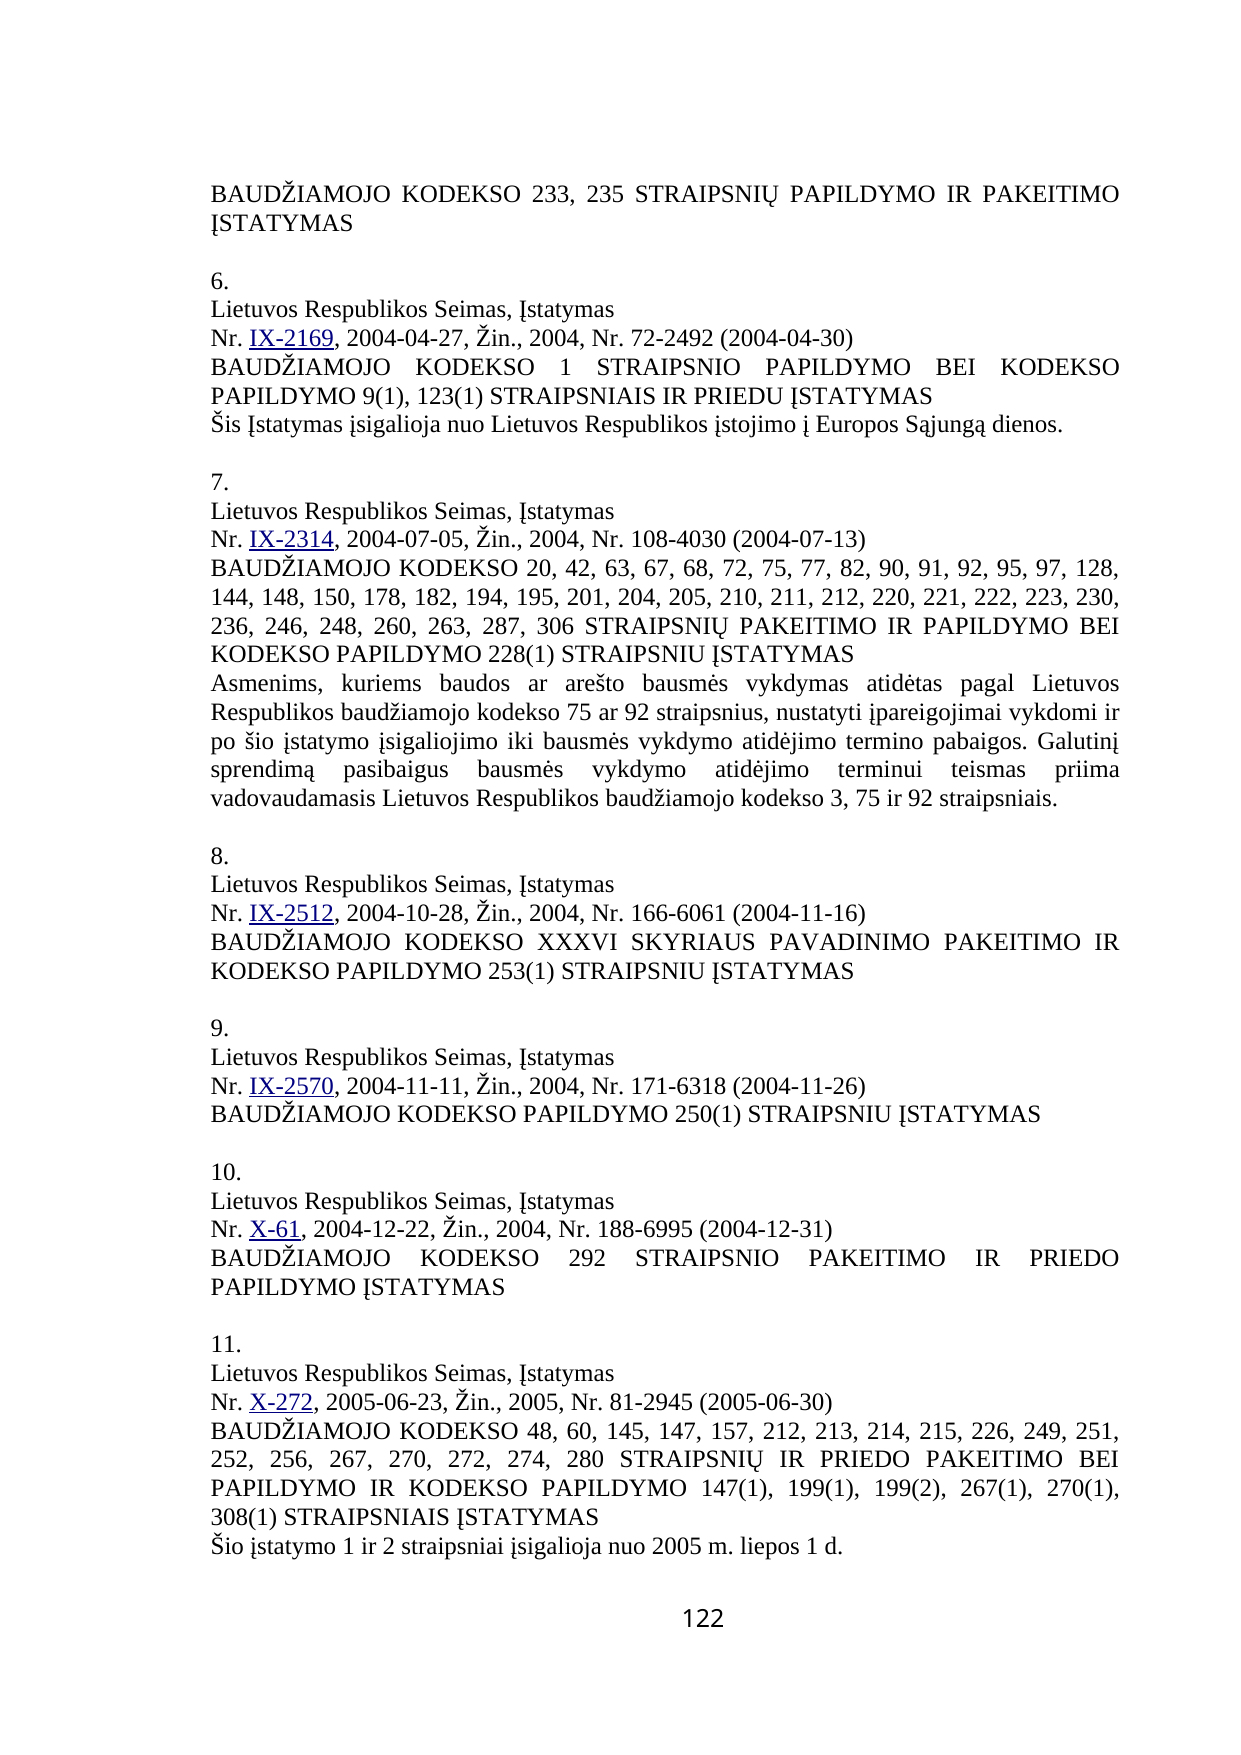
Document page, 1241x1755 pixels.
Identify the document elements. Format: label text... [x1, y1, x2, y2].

text Nr. IX-2314, 2004-07-05, Žin., 2004, Nr. 108-4030 (2004-07-13) [210, 524, 1120, 553]
text Lietuvos Respublikos Seimas, Įstatymas [210, 1042, 1120, 1071]
text BAUDŽIAMOJO KODEKSO PAPILDYMO 250(1) STRAIPSNIU ĮSTATYMAS [210, 1099, 1120, 1128]
text 6. [210, 266, 1120, 294]
text BAUDŽIAMOJO KODEKSO 20, 42, 63, 67, 68, 72, 75, 77, 82, 90, 91, 92, 95, 97, 128, 144, 148, 150, 178, 182, 194, 195, 201, 204, 205, 210, 211, 212, 220, 221, 222, 223, 230, 236, 246, 248, 260, 263, 287, 306 STRAIPSNIŲ PAKEITIMO IR PAPILDYMO BEI KODEKSO PAPILDYMO 228(1) STRAIPSNIU ĮSTATYMAS [210, 553, 1120, 668]
text BAUDŽIAMOJO KODEKSO 48, 60, 145, 147, 157, 212, 213, 214, 215, 226, 249, 251, 252, 256, 267, 270, 272, 274, 280 STRAIPSNIŲ IR PRIEDO PAKEITIMO BEI PAPILDYMO IR KODEKSO PAPILDYMO 147(1), 199(1), 199(2), 267(1), 270(1), 308(1) STRAIPSNIAIS ĮSTATYMAS [210, 1416, 1120, 1531]
text Nr. X-61, 2004-12-22, Žin., 2004, Nr. 188-6995 (2004-12-31) [210, 1214, 1120, 1243]
text 11. [210, 1329, 1120, 1358]
text BAUDŽIAMOJO KODEKSO 233, 235 STRAIPSNIŲ PAPILDYMO IR PAKEITIMO ĮSTATYMAS [210, 179, 1120, 237]
text Lietuvos Respublikos Seimas, Įstatymas [210, 496, 1120, 524]
text Nr. IX-2570, 2004-11-11, Žin., 2004, Nr. 171-6318 (2004-11-26) [210, 1071, 1120, 1099]
text 7. [210, 467, 1120, 496]
text Lietuvos Respublikos Seimas, Įstatymas [210, 1186, 1120, 1214]
text Lietuvos Respublikos Seimas, Įstatymas [210, 869, 1120, 898]
text Nr. X-272, 2005-06-23, Žin., 2005, Nr. 81-2945 (2005-06-30) [210, 1387, 1120, 1416]
text Lietuvos Respublikos Seimas, Įstatymas [210, 1358, 1120, 1387]
text 10. [210, 1157, 1120, 1186]
text Šio įstatymo 1 ir 2 straipsniai įsigalioja nuo 2005 m. liepos 1 d. [210, 1531, 1120, 1559]
text Šis Įstatymas įsigalioja nuo Lietuvos Respublikos įstojimo į Europos Sąjungą dienos. [210, 409, 1120, 438]
text BAUDŽIAMOJO KODEKSO 1 STRAIPSNIO PAPILDYMO BEI KODEKSO PAPILDYMO 9(1), 123(1) STRAIPSNIAIS IR PRIEDU ĮSTATYMAS [210, 352, 1120, 409]
text Asmenims, kuriems baudos ar arešto bausmės vykdymas atidėtas pagal Lietuvos Respublikos baudžiamojo kodekso 75 ar 92 straipsnius, nustatyti įpareigojimai vykdomi ir po šio įstatymo įsigaliojimo iki bausmės vykdymo atidėjimo termino pabaigos. Galutinį sprendimą pasibaigus bausmės vykdymo atidėjimo terminui teismas priima vadovaudamasis Lietuvos Respublikos baudžiamojo kodekso 3, 75 ir 92 straipsniais. [210, 668, 1120, 812]
text Nr. IX-2169, 2004-04-27, Žin., 2004, Nr. 72-2492 (2004-04-30) [210, 323, 1120, 352]
text BAUDŽIAMOJO KODEKSO XXXVI SKYRIAUS PAVADINIMO PAKEITIMO IR KODEKSO PAPILDYMO 253(1) STRAIPSNIU ĮSTATYMAS [210, 927, 1120, 984]
text Lietuvos Respublikos Seimas, Įstatymas [210, 294, 1120, 323]
text BAUDŽIAMOJO KODEKSO 292 STRAIPSNIO PAKEITIMO IR PRIEDO PAPILDYMO ĮSTATYMAS [210, 1243, 1120, 1301]
text 9. [210, 1013, 1120, 1042]
text 8. [210, 841, 1120, 869]
text Nr. IX-2512, 2004-10-28, Žin., 2004, Nr. 166-6061 (2004-11-16) [210, 898, 1120, 927]
